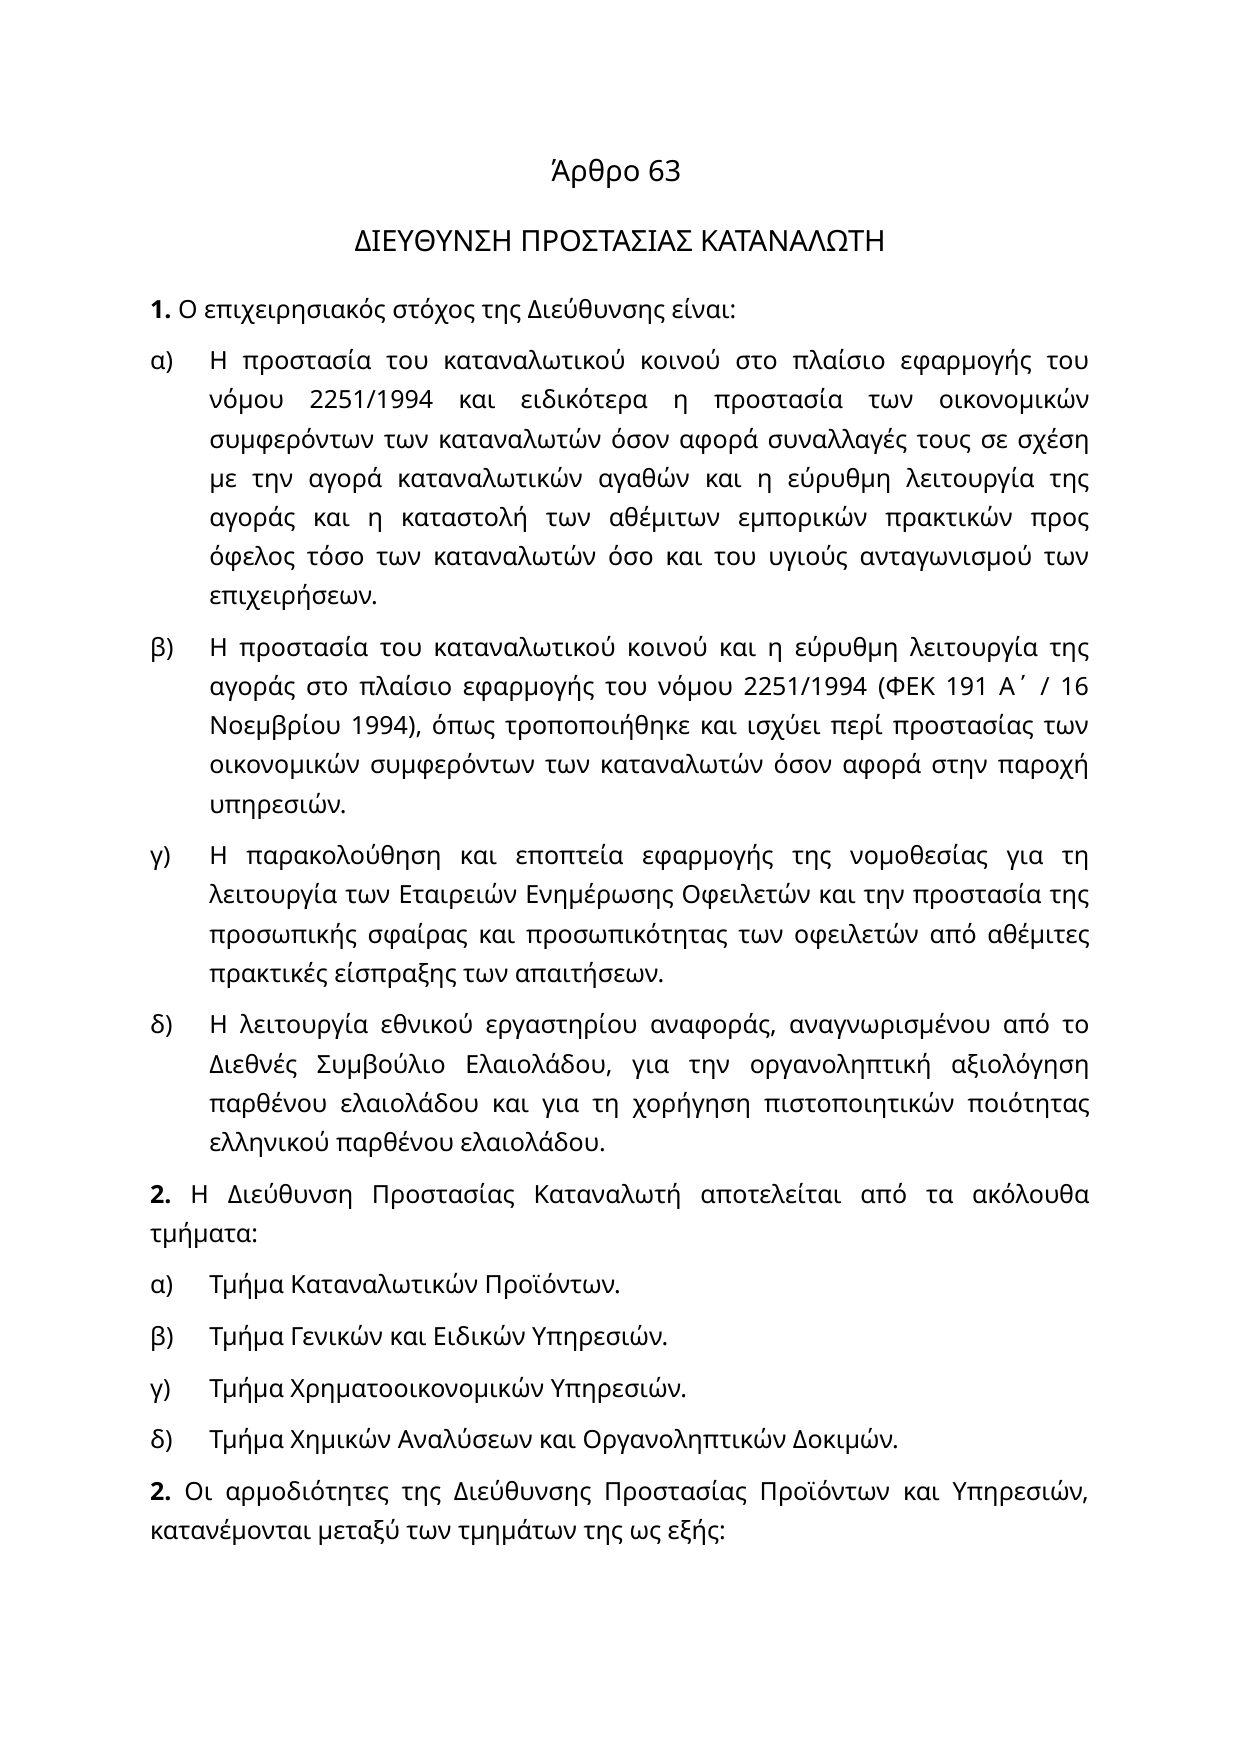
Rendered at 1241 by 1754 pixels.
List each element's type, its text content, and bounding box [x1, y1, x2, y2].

list γ) H παρακολούθηση και εποπτεία εφαρμογής της νομοθεσίας για τη λειτουργία των Εταιρειών Ενημέρωσης Οφειλετών και την προστασία της προσωπικής σφαίρας και προσωπικότητας των οφειλετών από αθέμιτες πρακτικές είσπραξης των απαιτήσεων. [150, 838, 1090, 989]
list δ) Τμήμα Χημικών Αναλύσεων και Οργανοληπτικών Δοκιμών. [150, 1422, 1090, 1456]
subtitle ΔΙΕΥΘΥΝΣΗ ΠΡΟΣΤΑΣΙΑΣ ΚΑΤΑΝΑΛΩΤΗ [150, 221, 1090, 260]
list δ) Η λειτουργία εθνικού εργαστηρίου αναφοράς, αναγνωρισμένου από το Διεθνές Συμβούλιο Ελαιολάδου, για την οργανοληπτική αξιολόγηση παρθένου ελαιολάδου και για τη χορήγηση πιστοποιητικών ποιότητας ελληνικού παρθένου ελαιολάδου. [150, 1007, 1090, 1159]
text 1. Ο επιχειρησιακός στόχος της Διεύθυνσης είναι: [150, 291, 1090, 325]
text 2. Οι αρμοδιότητες της Διεύθυνσης Προστασίας Προϊόντων και Υπηρεσιών, κατανέμονται μεταξύ των τμημάτων της ως εξής: [150, 1474, 1090, 1547]
list α) Η προστασία του καταναλωτικού κοινού στο πλαίσιο εφαρμογής του νόμου 2251/1994 και ειδικότερα η προστασία των οικονομικών συμφερόντων των καταναλωτών όσον αφορά συναλλαγές τους σε σχέση με την αγορά καταναλωτικών αγαθών και η εύρυθμη λειτουργία της αγοράς και η καταστολή των αθέμιτων εμπορικών πρακτικών προς όφελος τόσο των καταναλωτών όσο και του υγιούς ανταγωνισμού των επιχειρήσεων. [150, 343, 1090, 612]
list α) Τμήμα Καταναλωτικών Προϊόντων. [150, 1267, 1090, 1301]
subtitle Άρθρο 63 [150, 150, 1090, 190]
text 2. Η Διεύθυνση Προστασίας Καταναλωτή αποτελείται από τα ακόλουθα τμήματα: [150, 1176, 1090, 1249]
list β) Τμήμα Γενικών και Ειδικών Υπηρεσιών. [150, 1319, 1090, 1353]
list β) Η προστασία του καταναλωτικού κοινού και η εύρυθμη λειτουργία της αγοράς στο πλαίσιο εφαρμογής του νόμου 2251/1994 (ΦΕΚ 191 Α΄ / 16 Νοεμβρίου 1994), όπως τροποποιήθηκε και ισχύει περί προστασίας των οικονομικών συμφερόντων των καταναλωτών όσον αφορά στην παροχή υπηρεσιών. [150, 629, 1090, 820]
list γ) Τμήμα Χρηματοοικονομικών Υπηρεσιών. [150, 1370, 1090, 1404]
